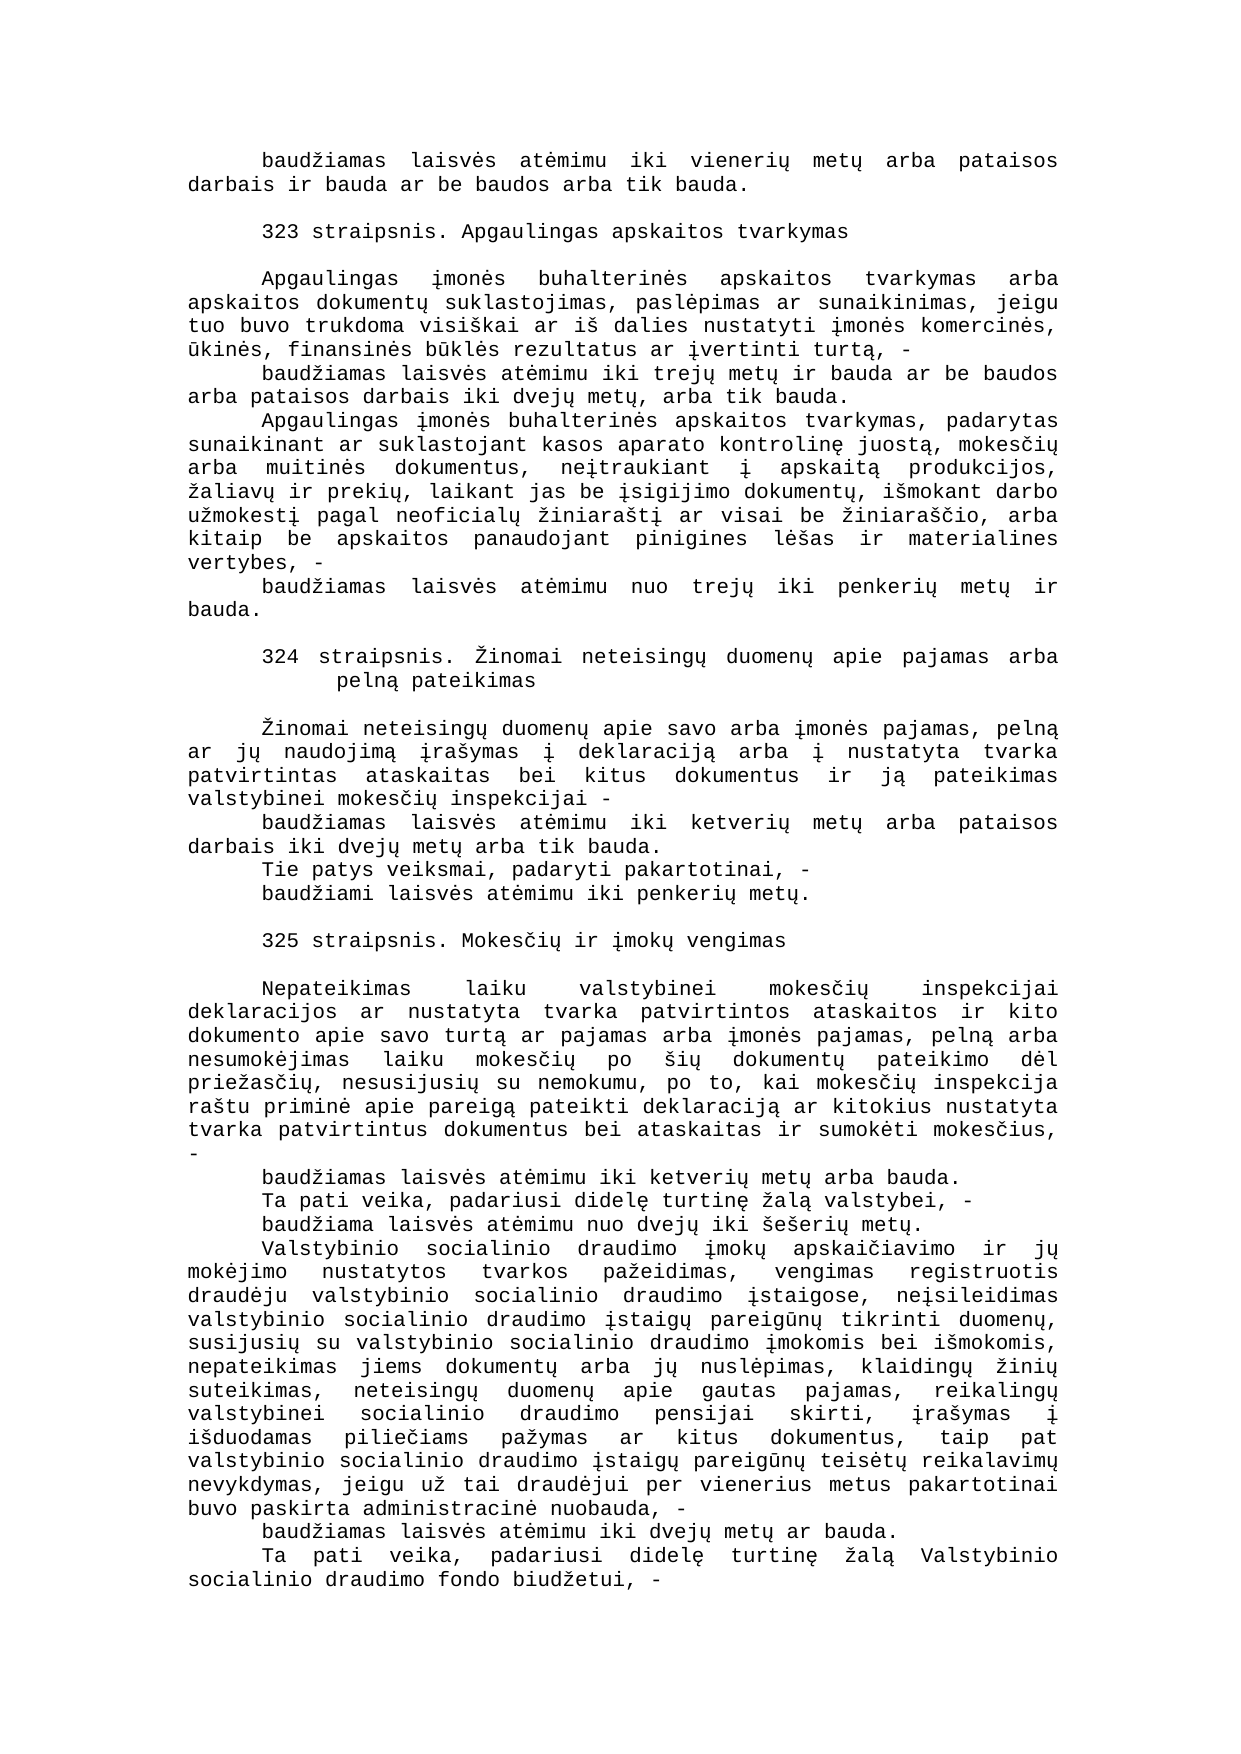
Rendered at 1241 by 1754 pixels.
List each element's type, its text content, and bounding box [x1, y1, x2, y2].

text Apgaulingas įmonės buhalterinės apskaitos tvarkymas, padarytas sunaikinant ar suklastojant kasos aparato kontrolinę juostą, mokesčių arba muitinės dokumentus, neįtraukiant į apskaitą produkcijos, žaliavų ir prekių, laikant jas be įsigijimo dokumentų, išmokant darbo užmokestį pagal neoficialų žiniaraštį ar visai be žiniaraščio, arba kitaip be apskaitos panaudojant pinigines lėšas ir materialines vertybes, - [187, 410, 1059, 576]
text 323 straipsnis. Apgaulingas apskaitos tvarkymas [208, 221, 1059, 244]
text baudžiamas laisvės atėmimu iki ketverių metų arba bauda. [205, 1167, 1059, 1190]
text Valstybinio socialinio draudimo įmokų apskaičiavimo ir jų mokėjimo nustatytos tvarkos pažeidimas, vengimas registruotis draudėju valstybinio socialinio draudimo įstaigose, neįsileidimas valstybinio socialinio draudimo įstaigų pareigūnų tikrinti duomenų, susijusių su valstybinio socialinio draudimo įmokomis bei išmokomis, nepateikimas jiems dokumentų arba jų nuslėpimas, klaidingų žinių suteikimas, neteisingų duomenų apie gautas pajamas, reikalingų valstybinei socialinio draudimo pensijai skirti, įrašymas į išduodamas piliečiams pažymas ar kitus dokumentus, taip pat valstybinio socialinio draudimo įstaigų pareigūnų teisėtų reikalavimų nevykdymas, jeigu už tai draudėjui per vienerius metus pakartotinai buvo paskirta administracinė nuobauda, - [187, 1238, 1059, 1521]
text Nepateikimas laiku valstybinei mokesčių inspekcijai deklaracijos ar nustatyta tvarka patvirtintos ataskaitos ir kito dokumento apie savo turtą ar pajamas arba įmonės pajamas, pelną arba nesumokėjimas laiku mokesčių po šių dokumentų pateikimo dėl priežasčių, nesusijusių su nemokumu, po to, kai mokesčių inspekcija raštu priminė apie pareigą pateikti deklaraciją ar kitokius nustatyta tvarka patvirtintus dokumentus bei ataskaitas ir sumokėti mokesčius, - [187, 978, 1059, 1167]
text baudžiami laisvės atėmimu iki penkerių metų. [187, 883, 1059, 907]
text baudžiamas laisvės atėmimu iki dvejų metų ar bauda. [187, 1521, 1059, 1545]
text baudžiamas laisvės atėmimu iki vienerių metų arba pataisos darbais ir bauda ar be baudos arba tik bauda. [187, 150, 1059, 197]
text baudžiamas laisvės atėmimu iki ketverių metų arba pataisos darbais iki dvejų metų arba tik bauda. [187, 812, 1059, 859]
text 324 straipsnis. Žinomai neteisingų duomenų apie pajamas arba pelną pateikimas [261, 647, 1059, 694]
text baudžiamas laisvės atėmimu nuo trejų iki penkerių metų ir bauda. [187, 576, 1059, 623]
text Apgaulingas įmonės buhalterinės apskaitos tvarkymas arba apskaitos dokumentų suklastojimas, paslėpimas ar sunaikinimas, jeigu tuo buvo trukdoma visiškai ar iš dalies nustatyti įmonės komercinės, ūkinės, finansinės būklės rezultatus ar įvertinti turtą, - [187, 268, 1059, 363]
text Žinomai neteisingų duomenų apie savo arba įmonės pajamas, pelną ar jų naudojimą įrašymas į deklaraciją arba į nustatyta tvarka patvirtintas ataskaitas bei kitus dokumentus ir ją pateikimas valstybinei mokesčių inspekcijai - [187, 717, 1059, 812]
text Ta pati veika, padariusi didelę turtinę žalą Valstybinio socialinio draudimo fondo biudžetui, - [187, 1545, 1059, 1592]
text baudžiama laisvės atėmimu nuo dvejų iki šešerių metų. [205, 1214, 1059, 1238]
text 325 straipsnis. Mokesčių ir įmokų vengimas [206, 930, 1059, 954]
text Tie patys veiksmai, padaryti pakartotinai, - [187, 859, 1059, 883]
text baudžiamas laisvės atėmimu iki trejų metų ir bauda ar be baudos arba pataisos darbais iki dvejų metų, arba tik bauda. [187, 363, 1059, 410]
text Ta pati veika, padariusi didelę turtinę žalą valstybei, - [205, 1190, 1059, 1214]
